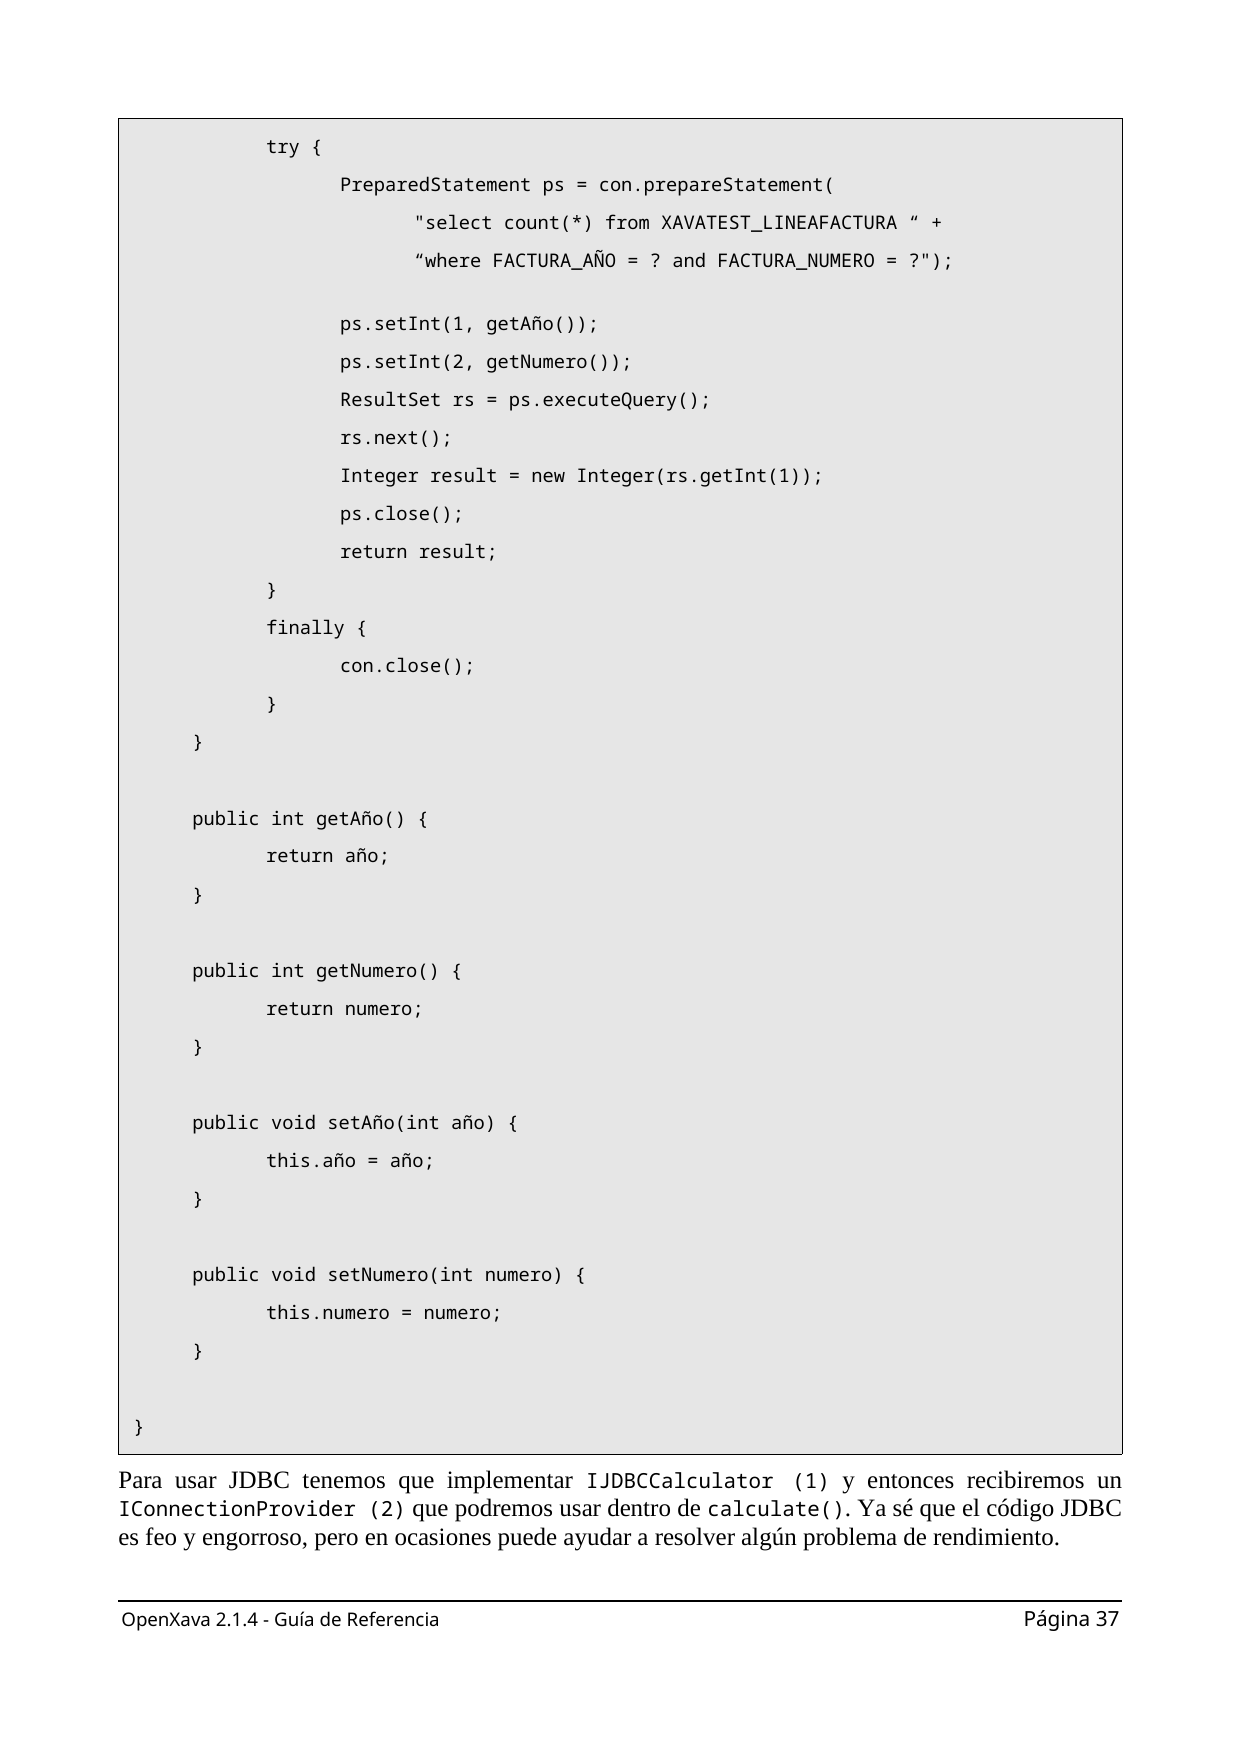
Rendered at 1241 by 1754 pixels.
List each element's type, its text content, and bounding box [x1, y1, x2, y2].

text this.numero = numero; [119, 1284, 1122, 1322]
text } [119, 676, 1122, 714]
text try { [119, 119, 1122, 156]
text “where FACTURA_AÑO = ? and FACTURA_NUMERO = ?"); [119, 232, 1122, 296]
text } [119, 866, 1122, 904]
text } [119, 1398, 1122, 1454]
text } [119, 714, 1122, 752]
text Integer result = new Integer(rs.getInt(1)); [119, 448, 1122, 486]
text ps.close(); [119, 486, 1122, 524]
text public void setNumero(int numero) { [119, 1246, 1122, 1284]
text public int getAño() { [119, 790, 1122, 828]
text } [119, 1322, 1122, 1360]
text PreparedStatement ps = con.prepareStatement( [119, 156, 1122, 194]
text rs.next(); [119, 410, 1122, 448]
text return numero; [119, 980, 1122, 1018]
text this.año = año; [119, 1132, 1122, 1170]
text "select count(*) from XAVATEST_LINEAFACTURA “ + [119, 194, 1122, 232]
text ps.setInt(2, getNumero()); [119, 334, 1122, 372]
text } [119, 562, 1122, 600]
text public void setAño(int año) { [119, 1094, 1122, 1132]
text return año; [119, 828, 1122, 866]
text finally { [119, 600, 1122, 638]
text con.close(); [119, 638, 1122, 676]
text } [119, 1170, 1122, 1208]
text Para usar JDBC tenemos que implementar IJDBCCalculator (1) y entonces recibiremos un IConnectionProvider (2) que podremos usar dentro de calculate(). Ya sé que el código JDBC es feo y engorroso, pero en ocasiones puede ayudar a resolver algún problema de rendimiento. [118, 1466, 1122, 1550]
text ResultSet rs = ps.executeQuery(); [119, 372, 1122, 410]
text } [119, 1018, 1122, 1056]
text public int getNumero() { [119, 942, 1122, 980]
text ps.setInt(1, getAño()); [119, 296, 1122, 334]
text return result; [119, 524, 1122, 562]
